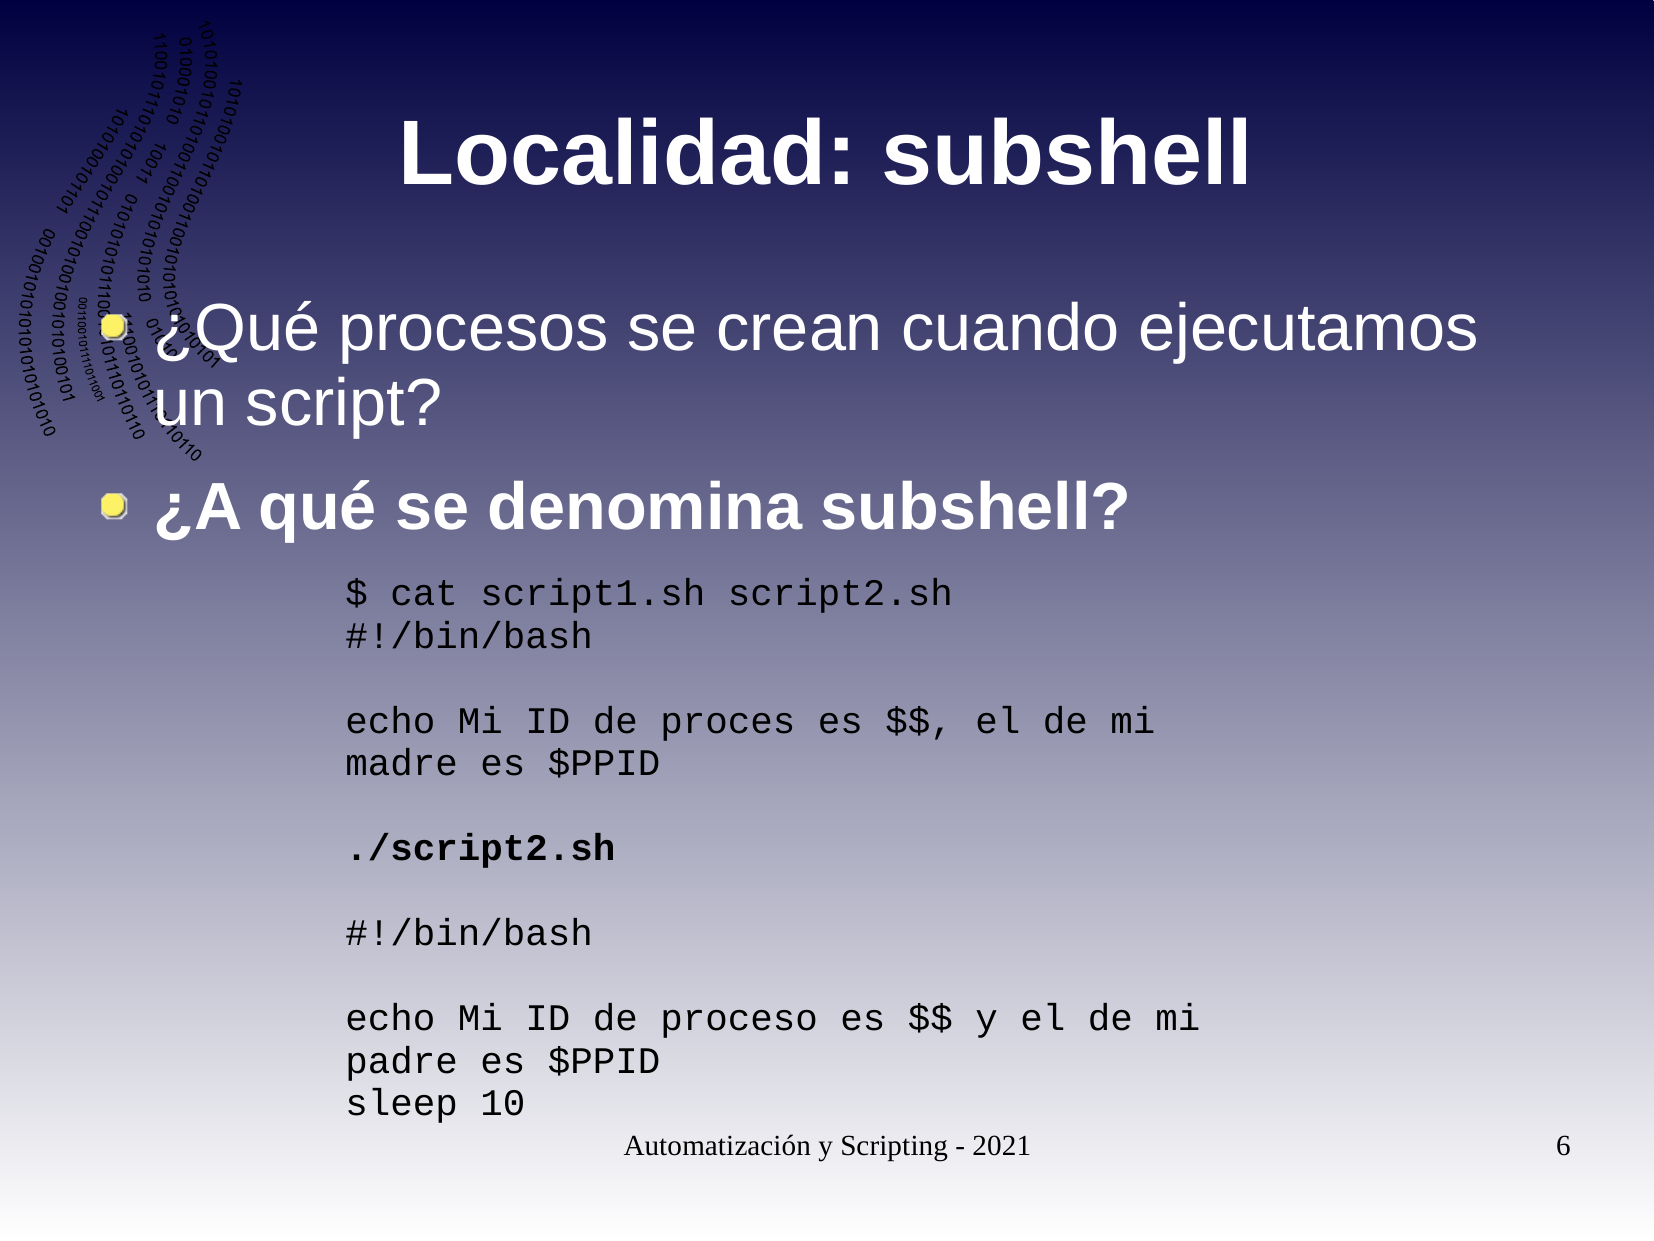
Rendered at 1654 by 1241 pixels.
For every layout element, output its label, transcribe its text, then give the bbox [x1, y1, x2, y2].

text_box $ cat script1.sh script2.sh #!/bin/bash echo Mi ID de proces es $$, el de mi madre es $PPID ./script2.sh #!/bin/bash echo Mi ID de proceso es $$ y el de mi padre es $PPID sleep 10 [330, 566, 1285, 1135]
list ¿Qué procesos se crean cuando ejecutamos un script? ¿A qué se denomina subshell? [82, 290, 1571, 1010]
title Localidad: subshell [82, 49, 1571, 257]
picture [18, 20, 243, 461]
